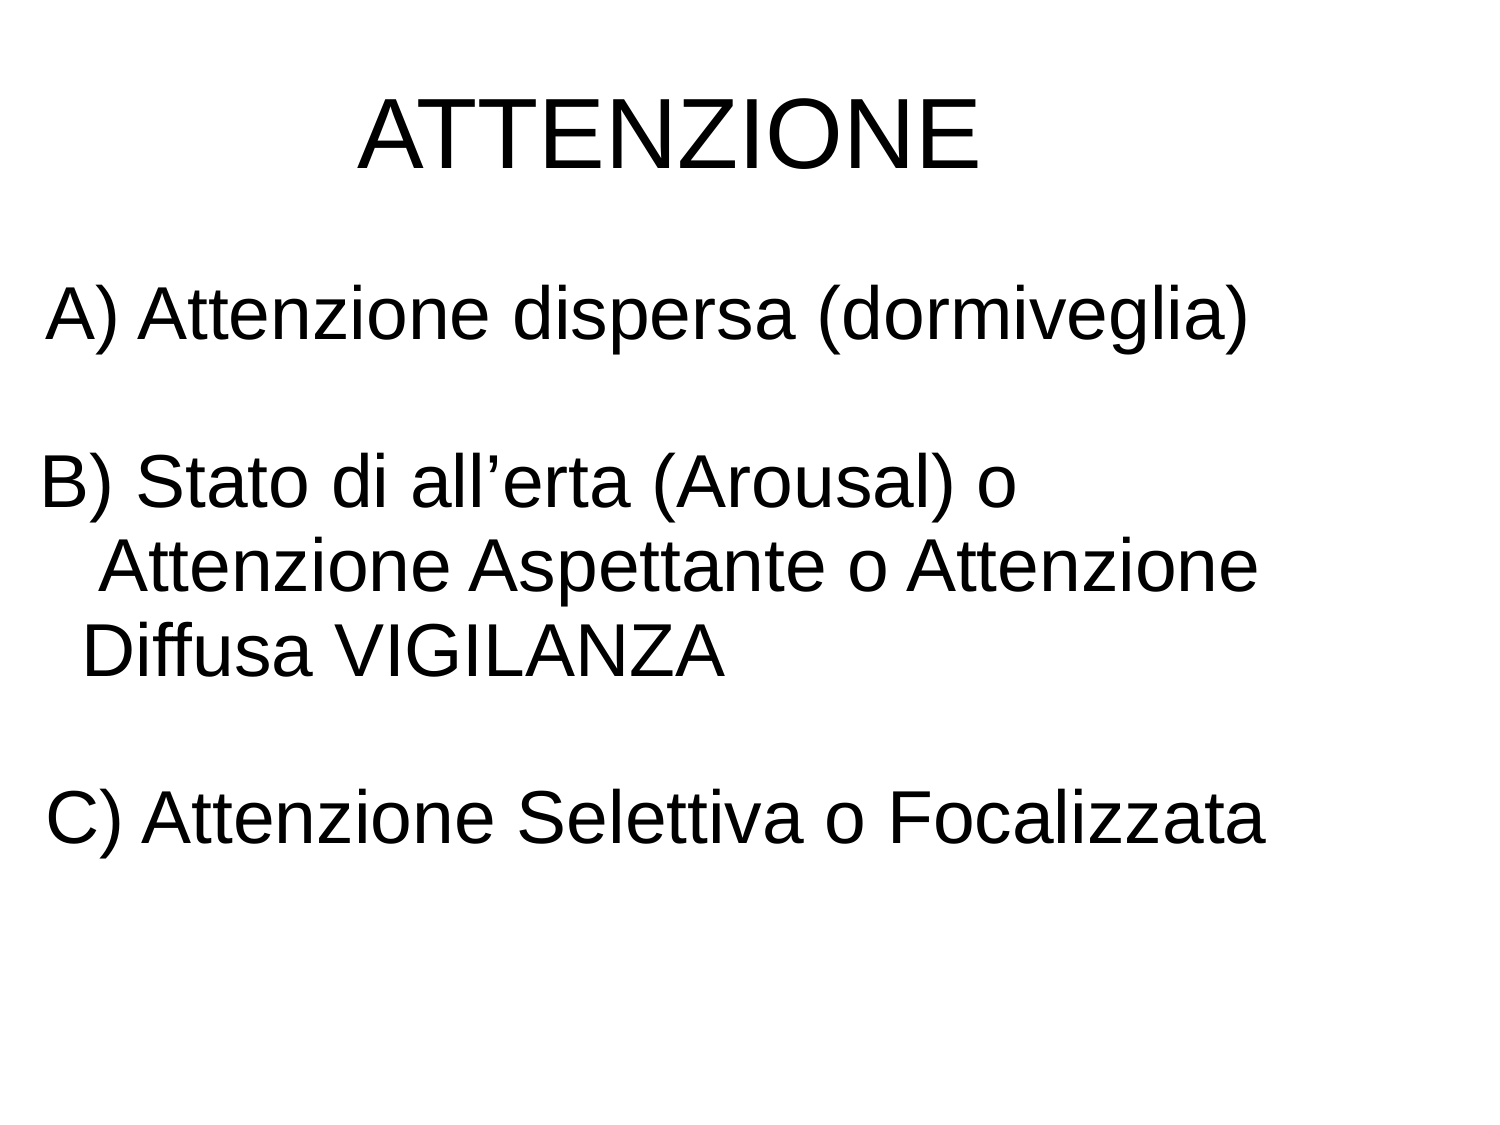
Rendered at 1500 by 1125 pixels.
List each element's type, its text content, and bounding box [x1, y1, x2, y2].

text_box ATTENZIONE [342, 70, 1006, 198]
text_box A) Attenzione dispersa (dormiveglia) B) Stato di all’erta (Arousal) o Attenzione Aspettante o Attenzione Diffusa VIGILANZA C) Attenzione Selettiva o Focalizzata [4, 264, 1500, 868]
